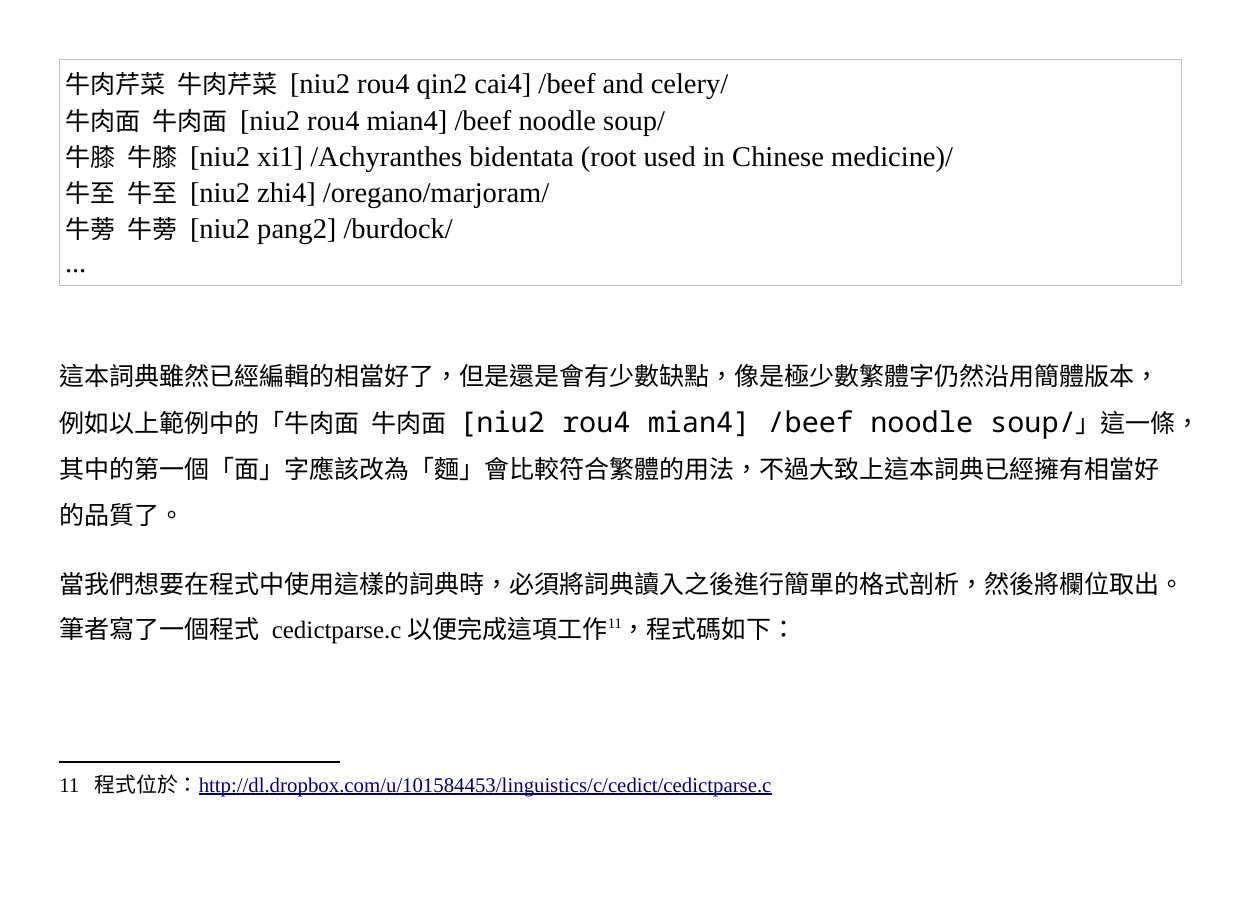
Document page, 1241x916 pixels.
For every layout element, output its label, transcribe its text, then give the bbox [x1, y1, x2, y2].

text 這本詞典雖然已經編輯的相當好了，但是還是會有少數缺點，像是極少數繁體字仍然沿用簡體版本，例如以上範例中的「牛肉面 牛肉面 [niu2 rou4 mian4] /beef noodle soup/」這一條，其中的第一個「面」字應該改為「麵」會比較符合繁體的用法，不過大致上這本詞典已經擁有相當好的品質了。 [59, 356, 1181, 532]
text 程式位於：http://dl.dropbox.com/u/101584453/linguistics/c/cedict/cedictparse.c [59, 768, 1181, 798]
text 當我們想要在程式中使用這樣的詞典時，必須將詞典讀入之後進行簡單的格式剖析，然後將欄位取出。筆者寫了一個程式 cedictparse.c 以便完成這項工作，程式碼如下： [59, 564, 1181, 646]
table_header 牛肉芹菜 牛肉芹菜 [niu2 rou4 qin2 cai4] /beef and celery/ 牛肉面 牛肉面 [niu2 rou4 mian4] /beef noodle soup/ 牛膝 牛膝 [niu2 xi1] /Achyranthes bidentata (root used in Chinese medicine)/ 牛至 牛至 [niu2 zhi4] /oregano/marjoram/ 牛蒡 牛蒡 [niu2 pang2] /burdock/ ... [60, 60, 1181, 285]
